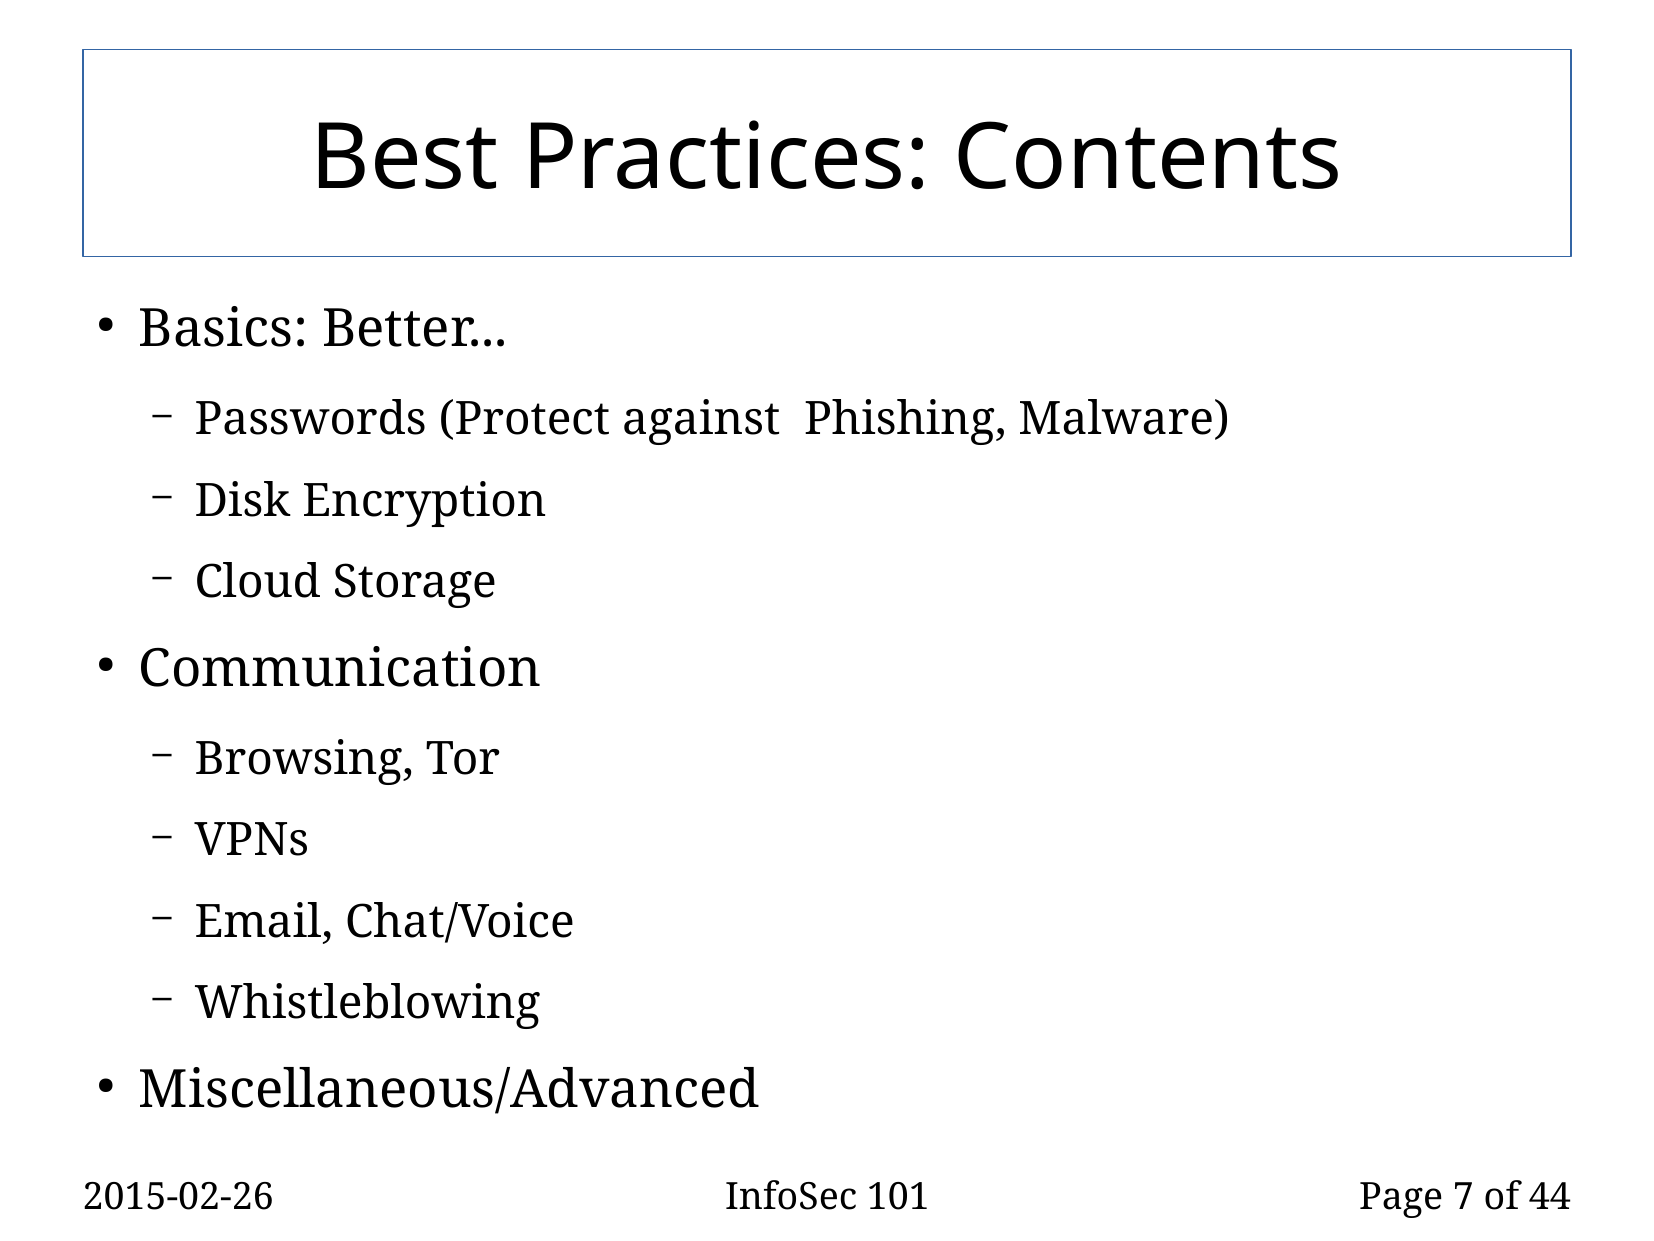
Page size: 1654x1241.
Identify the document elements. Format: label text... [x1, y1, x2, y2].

title Best Practices: Contents [82, 49, 1571, 257]
list Basics: Better... Passwords (Protect against Phishing, Malware) Disk Encryption Cloud Storage Communication Browsing, Tor VPNs Email, Chat/Voice Whistleblowing Miscellaneous/Advanced [82, 290, 1571, 1126]
